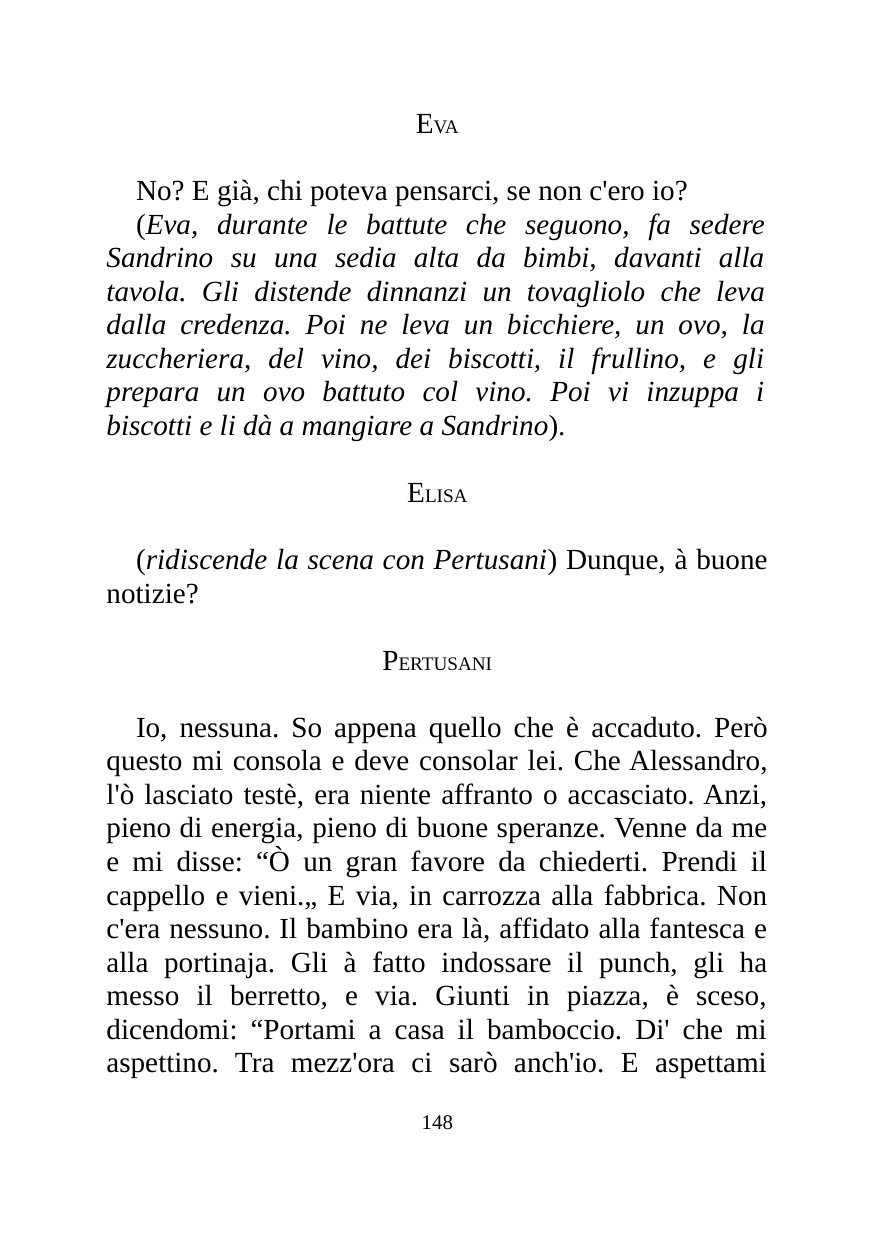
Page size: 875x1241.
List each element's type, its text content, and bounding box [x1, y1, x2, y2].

text No? E già, chi poteva pensarci, se non c'ero io? [106, 173, 768, 207]
text Io, nessuna. So appena quello che è accaduto. Però questo mi consola e deve consolar lei. Che Alessandro, l'ò lasciato testè, era niente affranto o accasciato. Anzi, pieno di energia, pieno di buone speranze. Venne da me e mi disse: “Ò un gran favore da chiederti. Prendi il cappello e vieni.„ E via, in carrozza alla fabbrica. Non c'era nessuno. Il bambino era là, affidato alla fantesca e alla portinaja. Gli à fatto indossare il punch, gli ha messo il berretto, e via. Giunti in piazza, è sceso, dicendomi: “Portami a casa il bamboccio. Di' che mi aspettino. Tra mezz'ora ci sarò anch'io. E aspettami [106, 710, 768, 1079]
text (Eva, durante le battute che seguono, fa sedere Sandrino su una sedia alta da bimbi, davanti alla tavola. Gli distende dinnanzi un tovagliolo che leva dalla credenza. Poi ne leva un bicchiere, un ovo, la zuccheriera, del vino, dei biscotti, il frullino, e gli prepara un ovo battuto col vino. Poi vi inzuppa i biscotti e li dà a mangiare a Sandrino). [106, 207, 768, 442]
text Pertusani [106, 643, 768, 676]
text (ridiscende la scena con Pertusani) Dunque, à buone notizie? [106, 542, 768, 609]
text Eva [106, 106, 768, 140]
text Elisa [106, 475, 768, 509]
